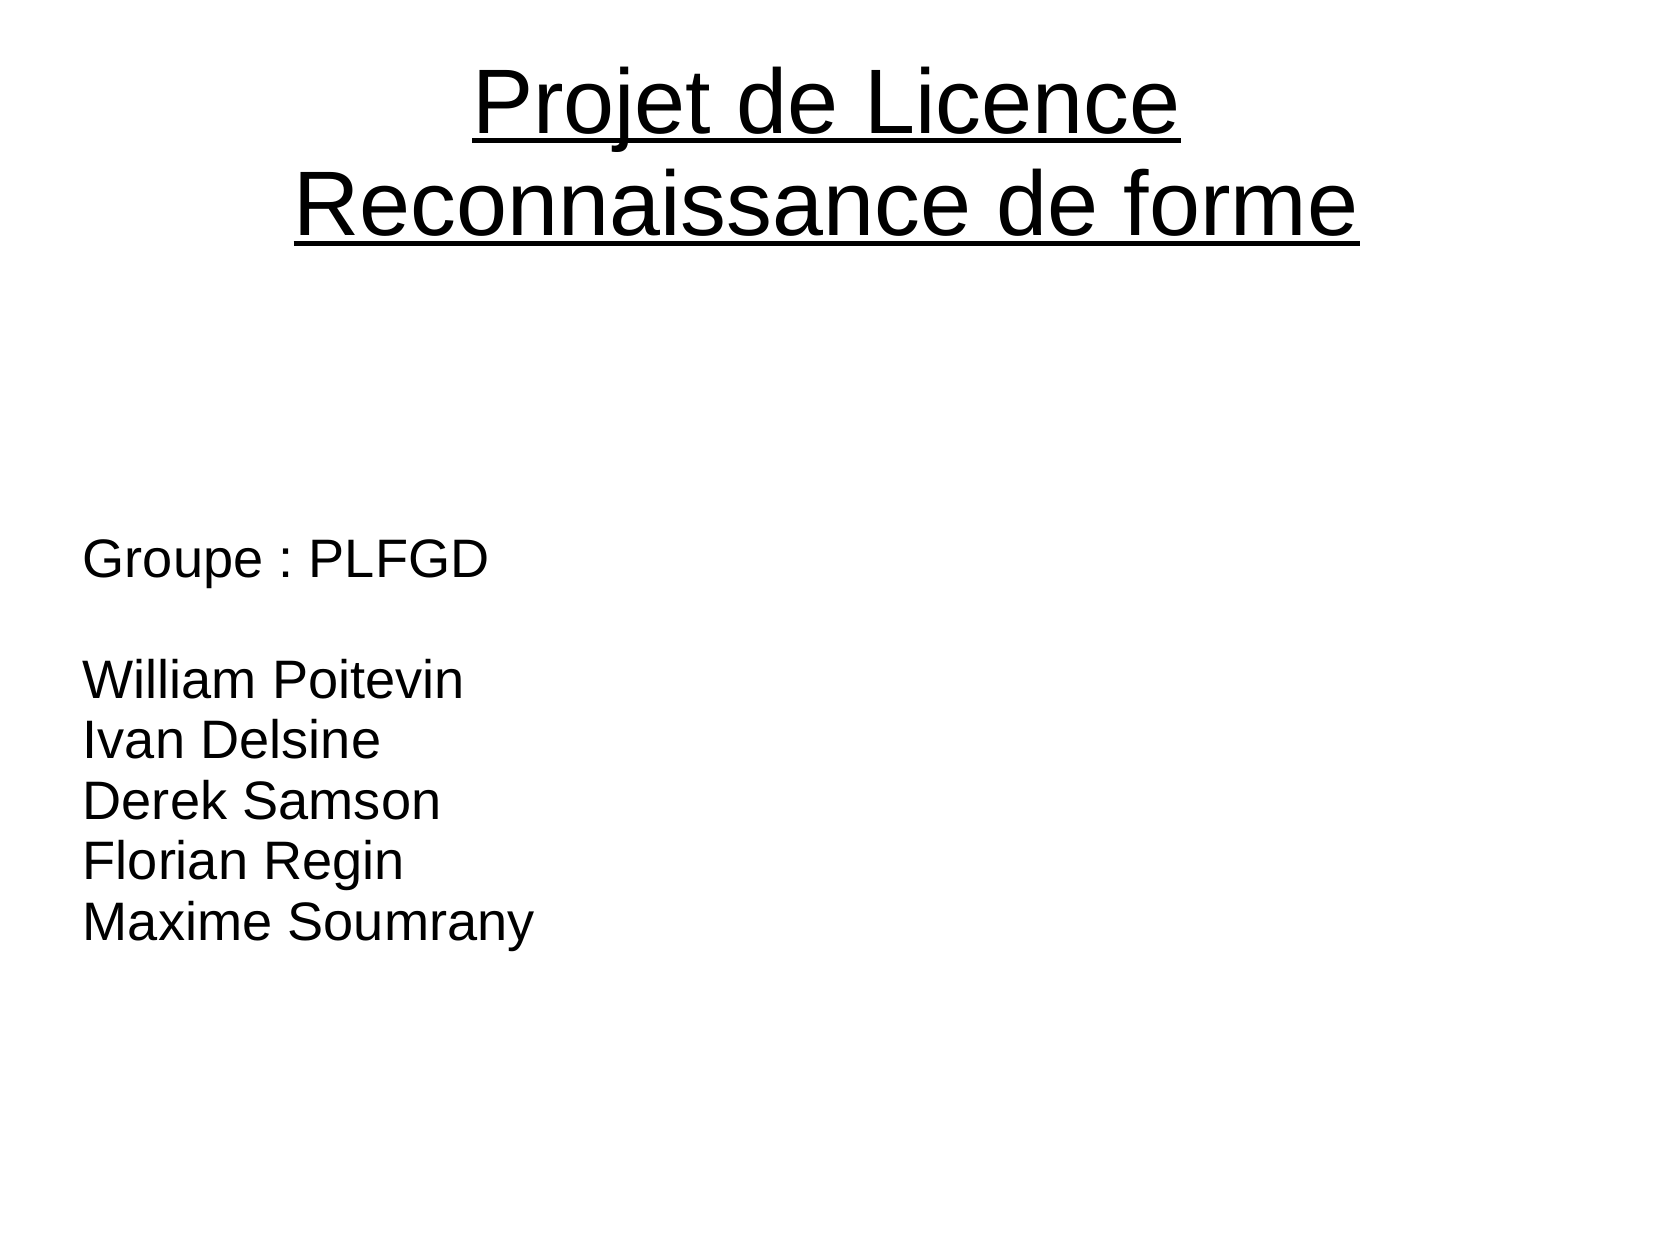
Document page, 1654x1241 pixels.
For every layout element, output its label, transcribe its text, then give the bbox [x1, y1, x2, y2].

title Projet de Licence Reconnaissance de forme [82, 49, 1571, 257]
subtitle Groupe : PLFGD William Poitevin Ivan Delsine Derek Samson Florian Regin Maxime Soumrany [82, 330, 1571, 1150]
